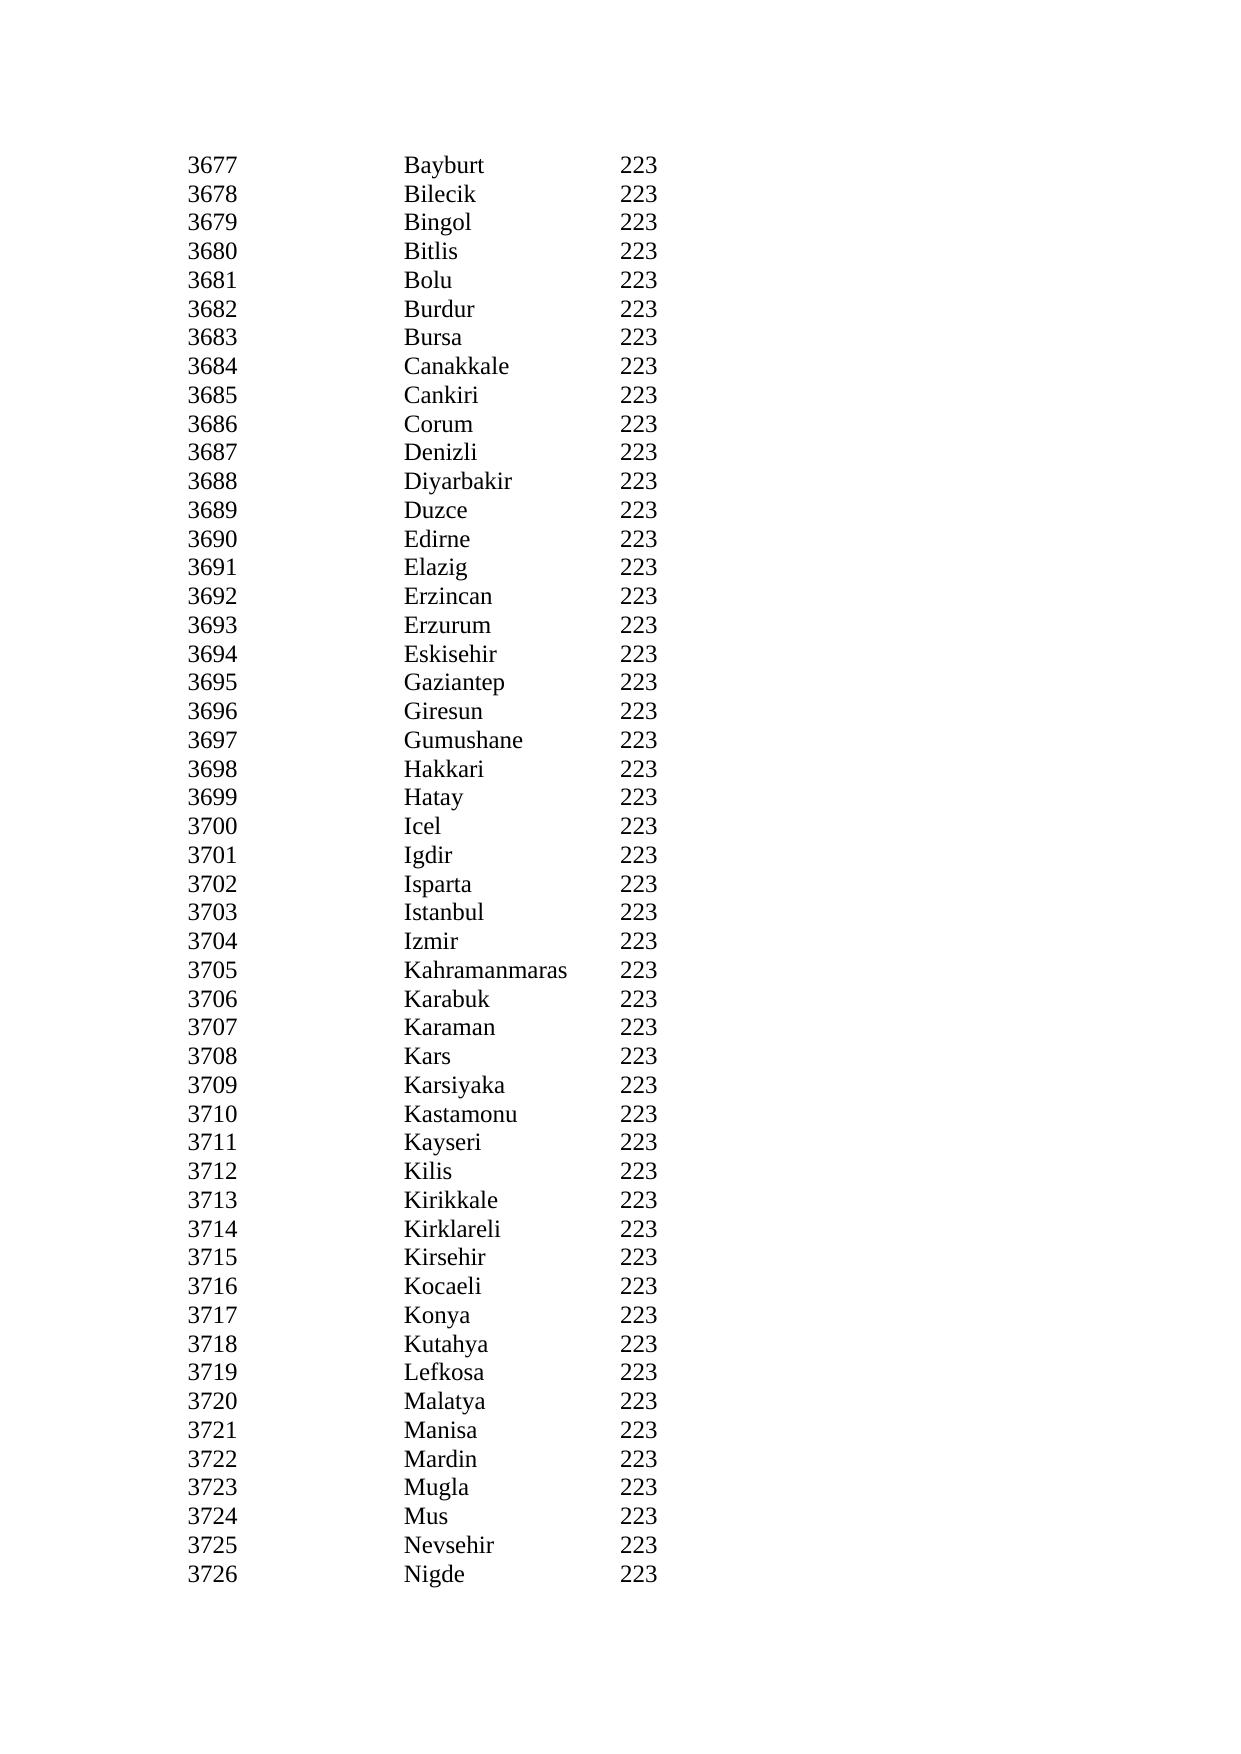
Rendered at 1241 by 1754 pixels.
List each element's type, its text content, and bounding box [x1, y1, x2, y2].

table_cell 223 [620, 351, 836, 380]
table_cell Karabuk [404, 984, 620, 1012]
table_cell [836, 553, 1053, 581]
table_cell 3689 [188, 495, 404, 524]
table_cell [836, 265, 1053, 294]
table_cell [836, 1473, 1053, 1501]
table_cell 223 [620, 668, 836, 696]
table_cell Karaman [404, 1013, 620, 1041]
table_cell [836, 1243, 1053, 1271]
table_cell [836, 294, 1053, 322]
table_cell Kars [404, 1041, 620, 1070]
table_cell 223 [620, 955, 836, 984]
table_cell Diyarbakir [404, 466, 620, 495]
table_cell 3691 [188, 553, 404, 581]
table_cell 223 [620, 1128, 836, 1156]
table_cell 3688 [188, 466, 404, 495]
table_cell Kilis [404, 1156, 620, 1185]
table_cell 223 [620, 380, 836, 409]
table_cell 3680 [188, 236, 404, 265]
table_cell 223 [620, 1358, 836, 1386]
table_cell 223 [620, 1156, 836, 1185]
table_cell 223 [620, 696, 836, 725]
table_cell 223 [620, 150, 836, 179]
table_cell Mugla [404, 1473, 620, 1501]
table_cell [836, 984, 1053, 1012]
table_cell Elazig [404, 553, 620, 581]
table_cell Kutahya [404, 1329, 620, 1357]
table_cell Izmir [404, 926, 620, 955]
table_cell 3694 [188, 639, 404, 667]
table_cell Bilecik [404, 179, 620, 207]
table_cell Hakkari [404, 754, 620, 782]
table_cell Kocaeli [404, 1271, 620, 1300]
table_cell 3722 [188, 1444, 404, 1472]
table_cell Erzurum [404, 610, 620, 639]
table_cell 223 [620, 1300, 836, 1329]
table_cell 223 [620, 1214, 836, 1242]
table_cell 223 [620, 581, 836, 610]
table_cell Kirikkale [404, 1185, 620, 1214]
table_cell 3715 [188, 1243, 404, 1271]
table_cell 223 [620, 1013, 836, 1041]
table_cell [836, 1386, 1053, 1415]
table_cell [836, 1415, 1053, 1444]
table_cell [836, 725, 1053, 754]
table_cell 223 [620, 610, 836, 639]
table_cell [836, 1530, 1053, 1559]
table_cell 223 [620, 984, 836, 1012]
table_cell 223 [620, 1501, 836, 1530]
table_cell 3692 [188, 581, 404, 610]
table_cell Erzincan [404, 581, 620, 610]
table_cell 223 [620, 1185, 836, 1214]
table_cell 3712 [188, 1156, 404, 1185]
table_cell 3682 [188, 294, 404, 322]
table_cell [836, 466, 1053, 495]
table_cell Kastamonu [404, 1099, 620, 1127]
table_cell [836, 581, 1053, 610]
table_cell [836, 1128, 1053, 1156]
table_cell [836, 1501, 1053, 1530]
table_cell 223 [620, 1099, 836, 1127]
table_cell 3705 [188, 955, 404, 984]
table_cell [836, 380, 1053, 409]
table_cell [836, 1013, 1053, 1041]
table_cell [836, 1041, 1053, 1070]
table_cell 223 [620, 1041, 836, 1070]
table_cell 3724 [188, 1501, 404, 1530]
table_cell 3719 [188, 1358, 404, 1386]
table_cell Nigde [404, 1559, 620, 1587]
table_cell 223 [620, 840, 836, 869]
table_cell [836, 754, 1053, 782]
table_cell Bolu [404, 265, 620, 294]
table_cell Kayseri [404, 1128, 620, 1156]
table_cell [836, 1444, 1053, 1472]
table_cell 3710 [188, 1099, 404, 1127]
table_cell Lefkosa [404, 1358, 620, 1386]
table_cell 3706 [188, 984, 404, 1012]
table_cell 3701 [188, 840, 404, 869]
table_cell 3690 [188, 524, 404, 552]
table_cell 3698 [188, 754, 404, 782]
table_cell 3703 [188, 898, 404, 926]
table_cell 223 [620, 754, 836, 782]
table_cell [836, 1070, 1053, 1099]
table_cell 223 [620, 1271, 836, 1300]
table_cell 223 [620, 236, 836, 265]
table_cell 223 [620, 553, 836, 581]
table_cell Cankiri [404, 380, 620, 409]
table_cell [836, 955, 1053, 984]
table_cell 3716 [188, 1271, 404, 1300]
table_cell 3693 [188, 610, 404, 639]
table_cell 3720 [188, 1386, 404, 1415]
table_cell 223 [620, 869, 836, 897]
table_cell 223 [620, 783, 836, 811]
table_cell [836, 1156, 1053, 1185]
table_cell 3721 [188, 1415, 404, 1444]
table_cell 3679 [188, 208, 404, 236]
table_cell 223 [620, 466, 836, 495]
table_cell Konya [404, 1300, 620, 1329]
table_cell 223 [620, 1444, 836, 1472]
table_cell [836, 639, 1053, 667]
table_cell [836, 696, 1053, 725]
table_cell 223 [620, 1329, 836, 1357]
table_cell 3711 [188, 1128, 404, 1156]
table_cell Bitlis [404, 236, 620, 265]
table_cell 223 [620, 294, 836, 322]
table_cell Canakkale [404, 351, 620, 380]
table_cell 3700 [188, 811, 404, 840]
table_cell Bursa [404, 323, 620, 351]
table_cell [836, 1185, 1053, 1214]
table_cell [836, 208, 1053, 236]
table_cell [836, 1214, 1053, 1242]
table_cell [836, 1329, 1053, 1357]
table_cell 223 [620, 1070, 836, 1099]
table_cell Igdir [404, 840, 620, 869]
table_cell 223 [620, 524, 836, 552]
table_cell Karsiyaka [404, 1070, 620, 1099]
table_cell [836, 1559, 1053, 1587]
table_cell [836, 179, 1053, 207]
table_cell 3683 [188, 323, 404, 351]
table_cell 3704 [188, 926, 404, 955]
table_cell Edirne [404, 524, 620, 552]
table_cell Denizli [404, 438, 620, 466]
table_cell Mardin [404, 1444, 620, 1472]
table_cell 223 [620, 898, 836, 926]
table_cell 3677 [188, 150, 404, 179]
table_cell 3695 [188, 668, 404, 696]
table_cell 223 [620, 1243, 836, 1271]
table_cell Eskisehir [404, 639, 620, 667]
table_cell Icel [404, 811, 620, 840]
table_cell Kirsehir [404, 1243, 620, 1271]
table_cell Kahramanmaras [404, 955, 620, 984]
table_cell 223 [620, 926, 836, 955]
table_cell 3723 [188, 1473, 404, 1501]
table_cell Duzce [404, 495, 620, 524]
table_cell 223 [620, 438, 836, 466]
table_cell Gaziantep [404, 668, 620, 696]
table_cell 3686 [188, 409, 404, 437]
table_cell 3685 [188, 380, 404, 409]
table_cell 223 [620, 725, 836, 754]
table_cell [836, 409, 1053, 437]
table_cell Nevsehir [404, 1530, 620, 1559]
table_cell Corum [404, 409, 620, 437]
table_cell [836, 783, 1053, 811]
table_cell [836, 869, 1053, 897]
table_cell [836, 926, 1053, 955]
table_cell 3687 [188, 438, 404, 466]
table_cell 223 [620, 639, 836, 667]
table_cell 3707 [188, 1013, 404, 1041]
table_cell [836, 495, 1053, 524]
table_cell 3702 [188, 869, 404, 897]
table_cell [836, 438, 1053, 466]
table_cell [836, 1271, 1053, 1300]
table_cell [836, 524, 1053, 552]
table_cell [836, 840, 1053, 869]
table_cell 3684 [188, 351, 404, 380]
table_cell 3713 [188, 1185, 404, 1214]
table_cell Malatya [404, 1386, 620, 1415]
table_cell [836, 668, 1053, 696]
table_cell 223 [620, 1559, 836, 1587]
table_cell Manisa [404, 1415, 620, 1444]
table_cell 223 [620, 323, 836, 351]
table_cell 223 [620, 811, 836, 840]
table_cell Istanbul [404, 898, 620, 926]
table_cell 3726 [188, 1559, 404, 1587]
table_cell [836, 610, 1053, 639]
table_cell Gumushane [404, 725, 620, 754]
table_cell 3681 [188, 265, 404, 294]
table_cell 3697 [188, 725, 404, 754]
table_cell [836, 898, 1053, 926]
table_cell 3696 [188, 696, 404, 725]
table_cell 3718 [188, 1329, 404, 1357]
table_cell 3717 [188, 1300, 404, 1329]
table_cell [836, 1099, 1053, 1127]
table_cell Hatay [404, 783, 620, 811]
table_cell 223 [620, 179, 836, 207]
table_cell 3678 [188, 179, 404, 207]
table_cell [836, 323, 1053, 351]
table_cell Bingol [404, 208, 620, 236]
table_cell 3714 [188, 1214, 404, 1242]
table_cell 223 [620, 1473, 836, 1501]
table_cell 3699 [188, 783, 404, 811]
table_cell Isparta [404, 869, 620, 897]
table_cell 3709 [188, 1070, 404, 1099]
table_cell [836, 1358, 1053, 1386]
table_cell Giresun [404, 696, 620, 725]
table_cell Burdur [404, 294, 620, 322]
table_cell 3725 [188, 1530, 404, 1559]
table_cell [836, 236, 1053, 265]
table_cell 223 [620, 1386, 836, 1415]
table_cell 223 [620, 1530, 836, 1559]
table_cell 223 [620, 495, 836, 524]
table_cell 3708 [188, 1041, 404, 1070]
table_cell 223 [620, 208, 836, 236]
table_cell Mus [404, 1501, 620, 1530]
table_cell 223 [620, 265, 836, 294]
table_cell [836, 811, 1053, 840]
table_cell Bayburt [404, 150, 620, 179]
table_cell [836, 1300, 1053, 1329]
table_cell Kirklareli [404, 1214, 620, 1242]
table_cell 223 [620, 409, 836, 437]
table_cell 223 [620, 1415, 836, 1444]
table_cell [836, 351, 1053, 380]
table_cell [836, 150, 1053, 179]
